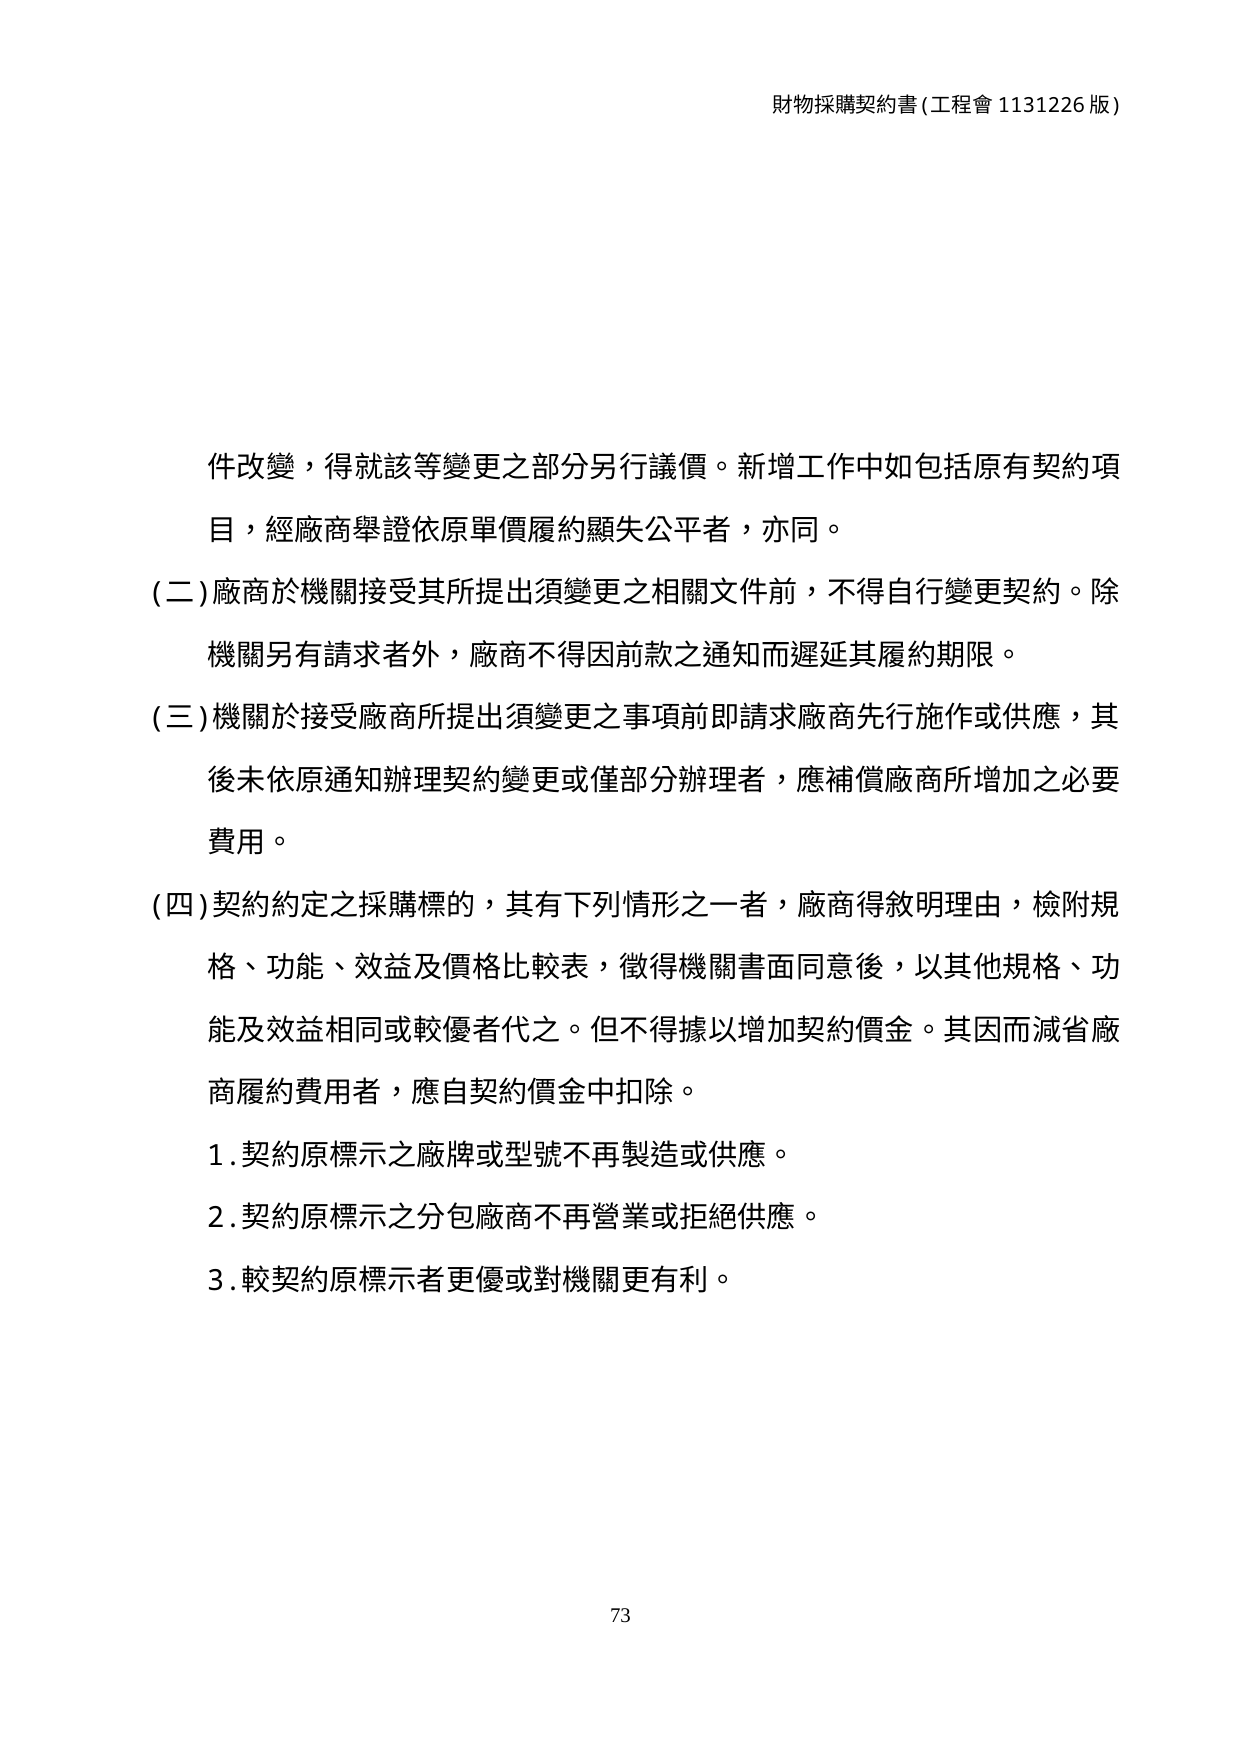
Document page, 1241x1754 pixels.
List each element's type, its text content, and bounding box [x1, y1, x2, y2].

text (二)廠商於機關接受其所提出須變更之相關文件前，不得自行變更契約。除機關另有請求者外，廠商不得因前款之通知而遲延其履約期限。 [148, 548, 1122, 673]
text (三)機關於接受廠商所提出須變更之事項前即請求廠商先行施作或供應，其後未依原通知辦理契約變更或僅部分辦理者，應補償廠商所增加之必要費用。 [148, 673, 1122, 861]
text 件改變，得就該等變更之部分另行議價。新增工作中如包括原有契約項目，經廠商舉證依原單價履約顯失公平者，亦同。 [207, 423, 1122, 548]
text 1.契約原標示之廠牌或型號不再製造或供應。 [207, 1111, 1116, 1173]
text 3.較契約原標示者更優或對機關更有利。 [207, 1236, 1116, 1298]
text (四)契約約定之採購標的，其有下列情形之一者，廠商得敘明理由，檢附規格、功能、效益及價格比較表，徵得機關書面同意後，以其他規格、功能及效益相同或較優者代之。但不得據以增加契約價金。其因而減省廠商履約費用者，應自契約價金中扣除。 [148, 861, 1122, 1111]
text 2.契約原標示之分包廠商不再營業或拒絕供應。 [207, 1173, 1116, 1236]
